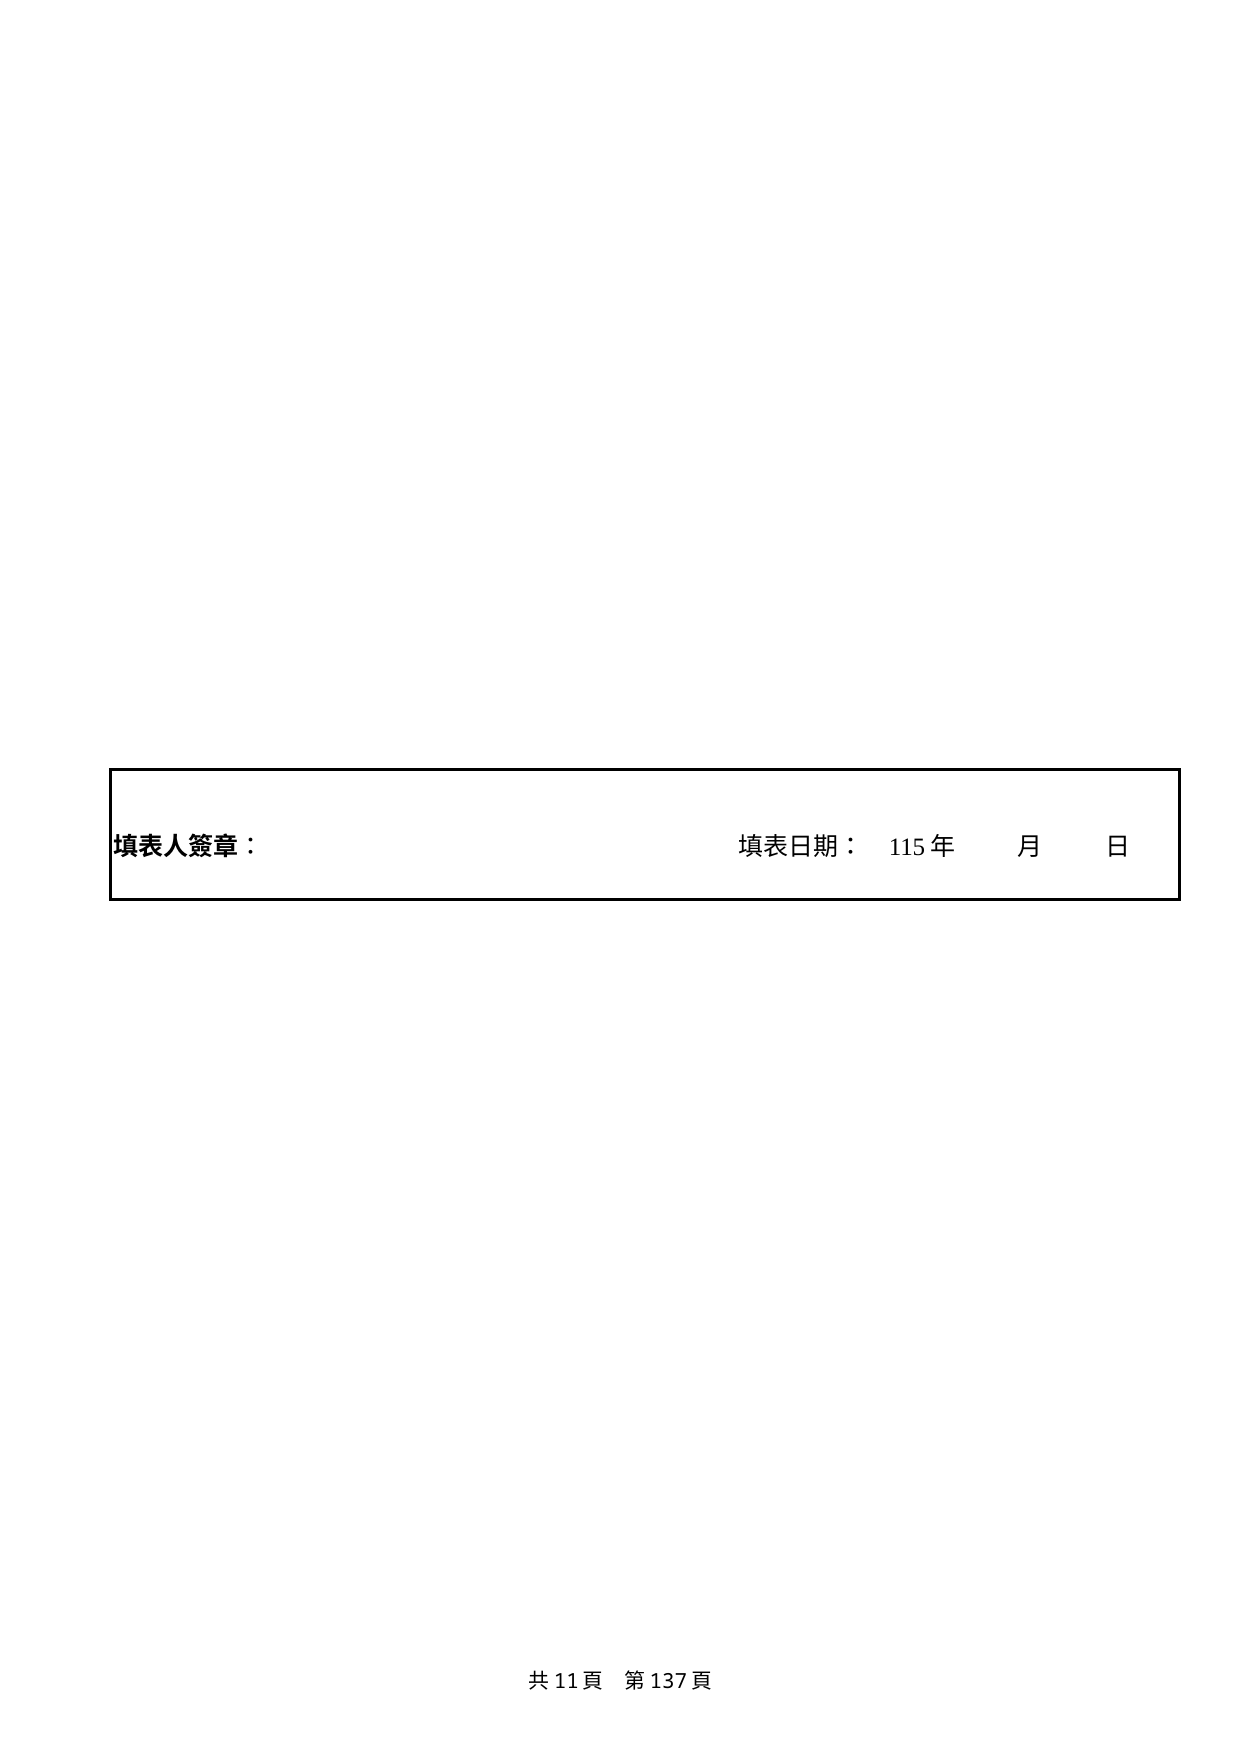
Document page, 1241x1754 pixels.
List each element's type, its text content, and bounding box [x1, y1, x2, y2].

table_cell 填表人簽章： 填表日期： 115年 月 日 [112, 771, 1178, 898]
